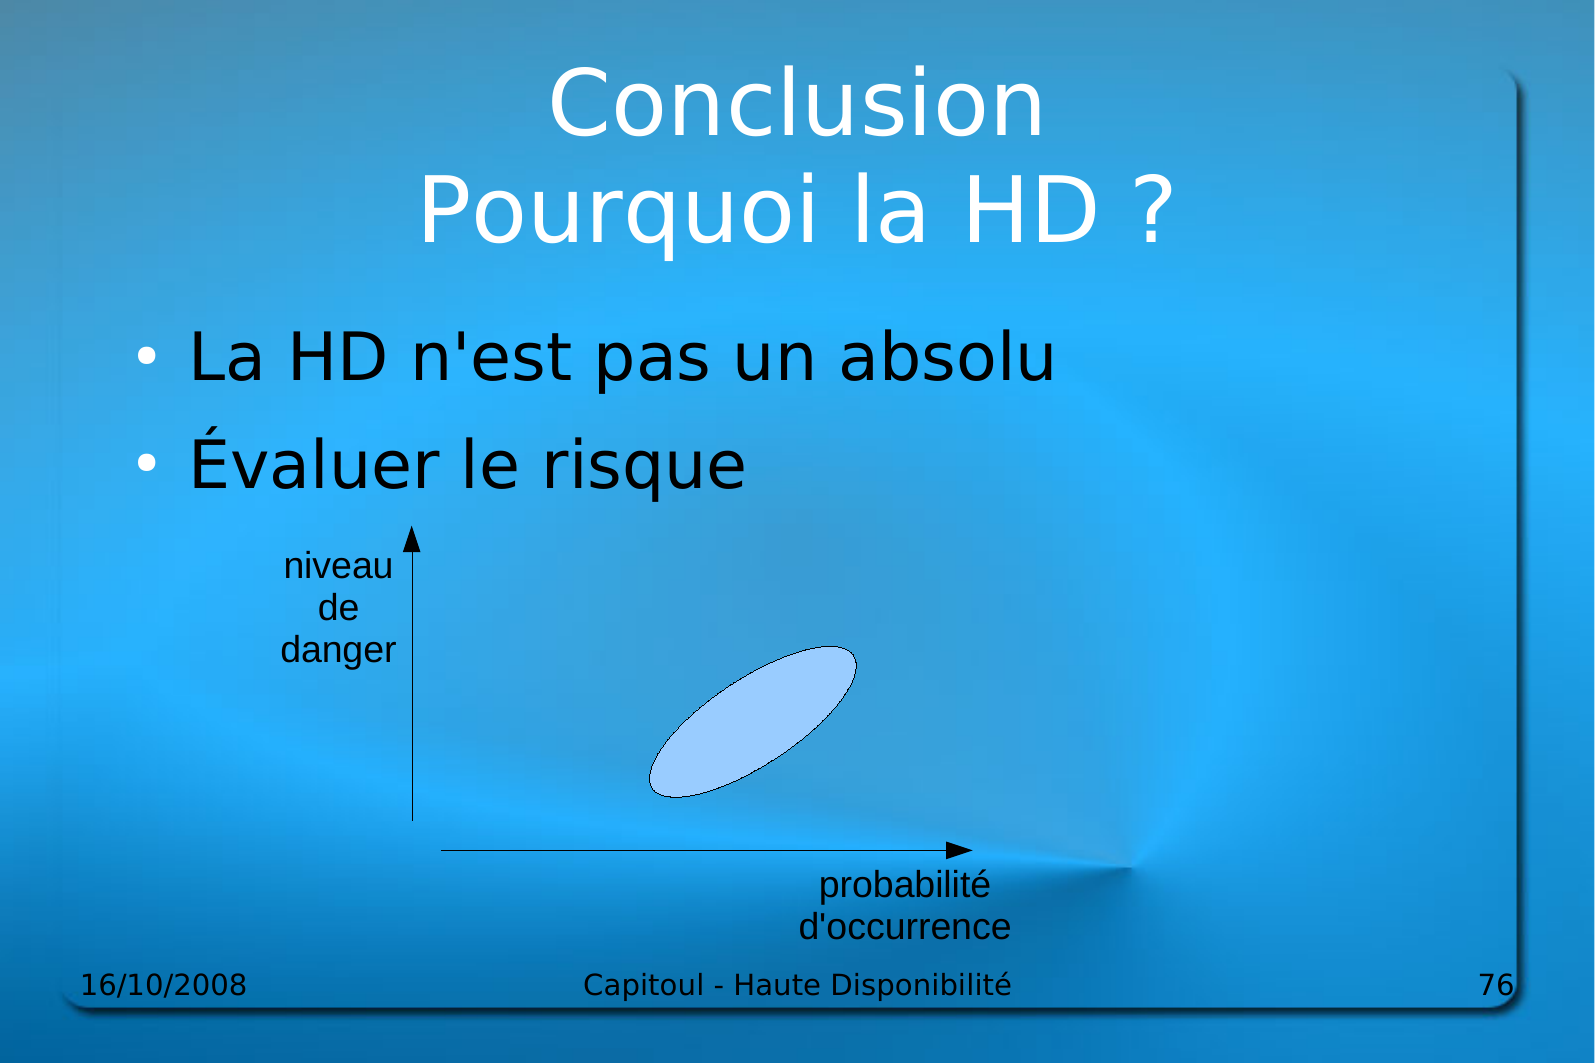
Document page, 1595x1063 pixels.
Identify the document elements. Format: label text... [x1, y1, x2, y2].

title Conclusion Pourquoi la HD ? [117, 50, 1479, 265]
list La HD n'est pas un absolu Évaluer le risque [117, 318, 1479, 927]
text_box probabilité d'occurrence [783, 856, 1027, 956]
picture [0, 0, 1595, 1063]
text_box niveau de danger [265, 537, 412, 679]
text_box [649, 646, 857, 798]
